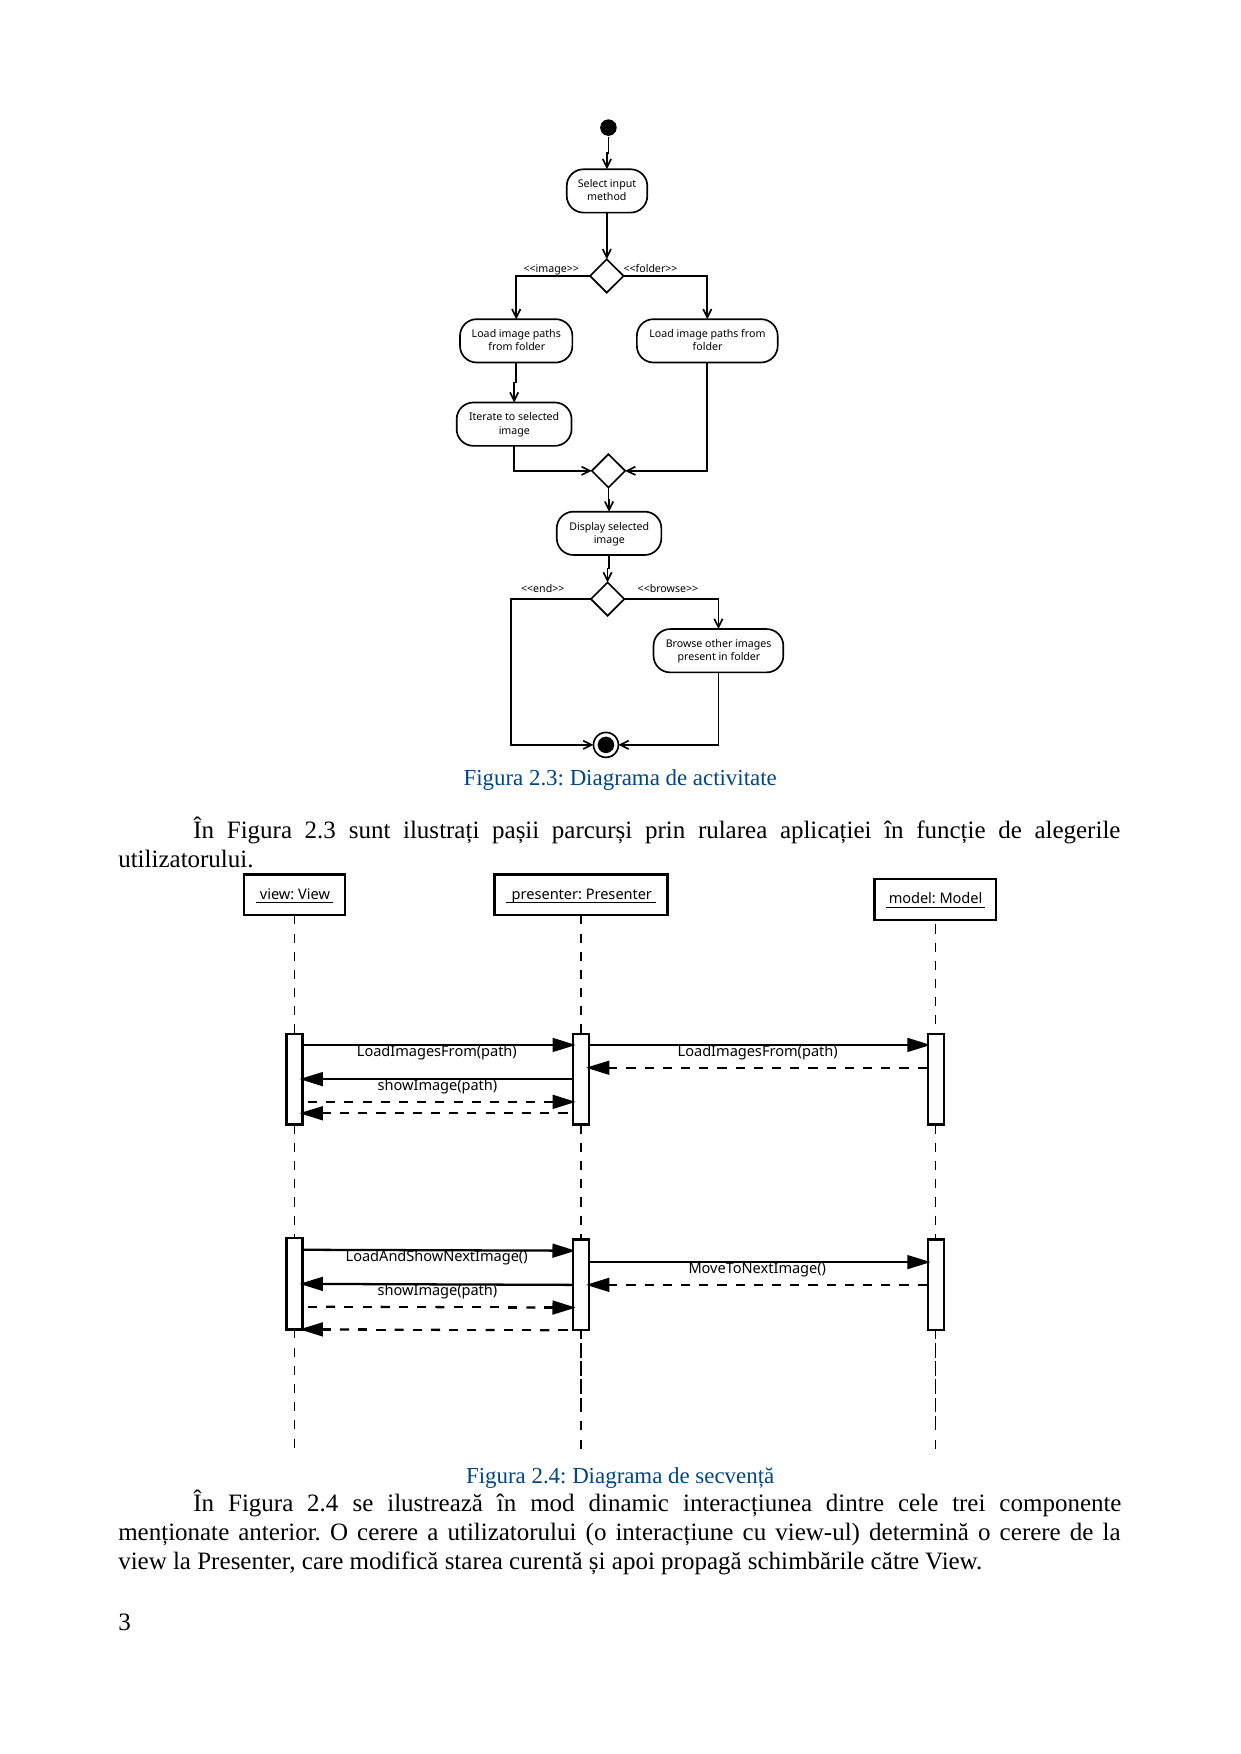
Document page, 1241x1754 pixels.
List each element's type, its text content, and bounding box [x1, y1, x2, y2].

text Figura 2.3: Diagrama de activitate [427, 118, 814, 790]
text În Figura 2.4 se ilustrează în mod dinamic interacțiunea dintre cele trei componente menționate anterior. O cerere a utilizatorului (o interacțiune cu view-ul) determină o cerere de la view la Presenter, care modifică starea curentă și apoi propagă schimbările către View. [118, 873, 1122, 1575]
text Figura 2.4: Diagrama de secvență [218, 873, 1022, 1488]
text În Figura 2.3 sunt ilustrați pașii parcurși prin rularea aplicației în funcție de alegerile utilizatorului. [118, 118, 1122, 873]
